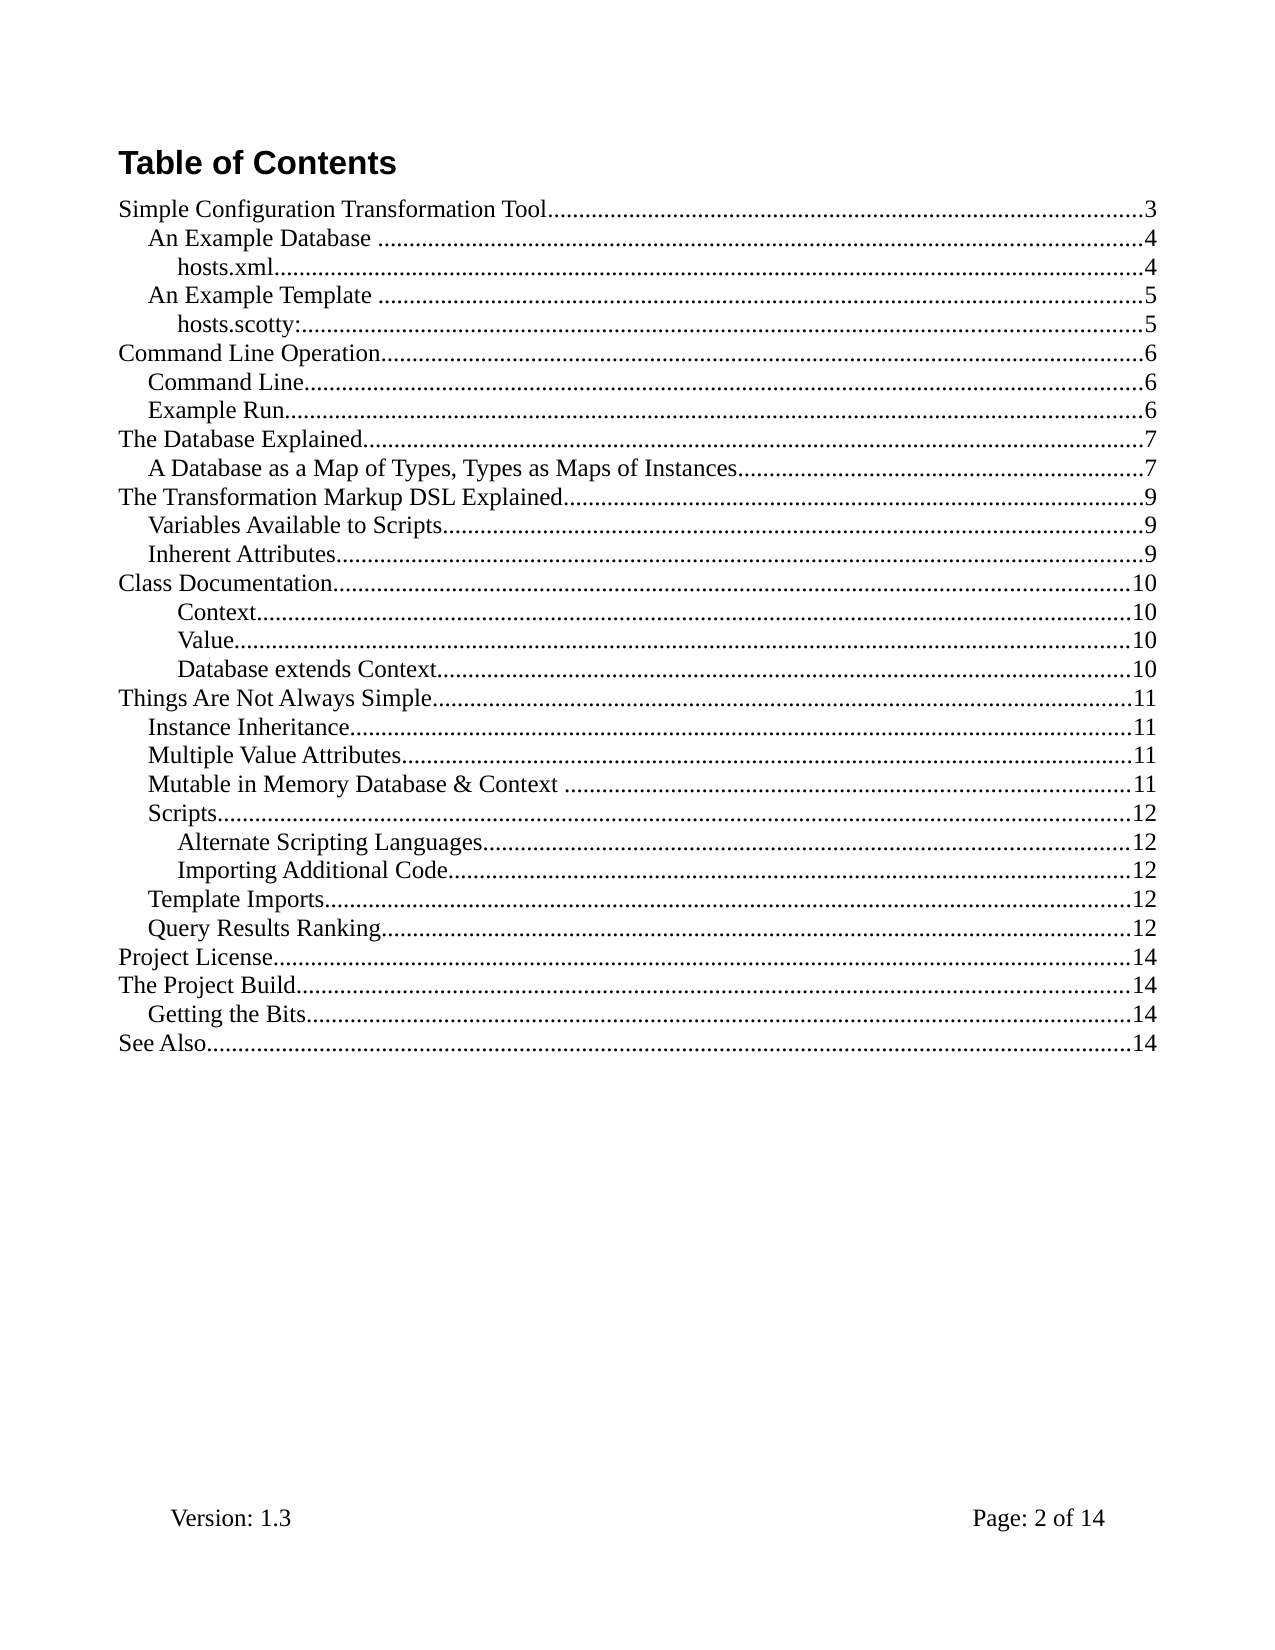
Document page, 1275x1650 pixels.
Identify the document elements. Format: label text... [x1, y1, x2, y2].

text An Example Template 5 [148, 280, 1157, 309]
text Inherent Attributes 9 [148, 539, 1157, 568]
text Example Run 6 [148, 395, 1157, 424]
text Scripts 12 [148, 798, 1157, 827]
text See Also 14 [118, 1028, 1157, 1057]
text The Project Build 14 [118, 970, 1157, 999]
text Command Line 6 [148, 367, 1157, 395]
text Multiple Value Attributes 11 [148, 740, 1157, 769]
text Database extends Context 10 [177, 654, 1157, 683]
text Importing Additional Code 12 [177, 855, 1157, 884]
text Variables Available to Scripts 9 [148, 510, 1157, 539]
text Getting the Bits 14 [148, 999, 1157, 1028]
text Query Results Ranking 12 [148, 913, 1157, 942]
text Instance Inheritance 11 [148, 712, 1157, 740]
text An Example Database 4 [148, 223, 1157, 252]
text Command Line Operation 6 [118, 338, 1157, 367]
text Value 10 [177, 625, 1157, 654]
text A Database as a Map of Types, Types as Maps of Instances 7 [148, 453, 1157, 482]
text Project License 14 [118, 942, 1157, 970]
text Template Imports 12 [148, 884, 1157, 913]
subtitle Table of Contents [118, 143, 1157, 182]
text The Transformation Markup DSL Explained 9 [118, 482, 1157, 510]
text Simple Configuration Transformation Tool 3 [118, 194, 1157, 223]
text hosts.scotty: 5 [177, 309, 1157, 338]
text Mutable in Memory Database & Context 11 [148, 769, 1157, 798]
text The Database Explained 7 [118, 424, 1157, 453]
text Context 10 [177, 597, 1157, 625]
text Class Documentation 10 [118, 568, 1157, 597]
text Things Are Not Always Simple 11 [118, 683, 1157, 712]
text Alternate Scripting Languages 12 [177, 827, 1157, 855]
text hosts.xml 4 [177, 252, 1157, 280]
